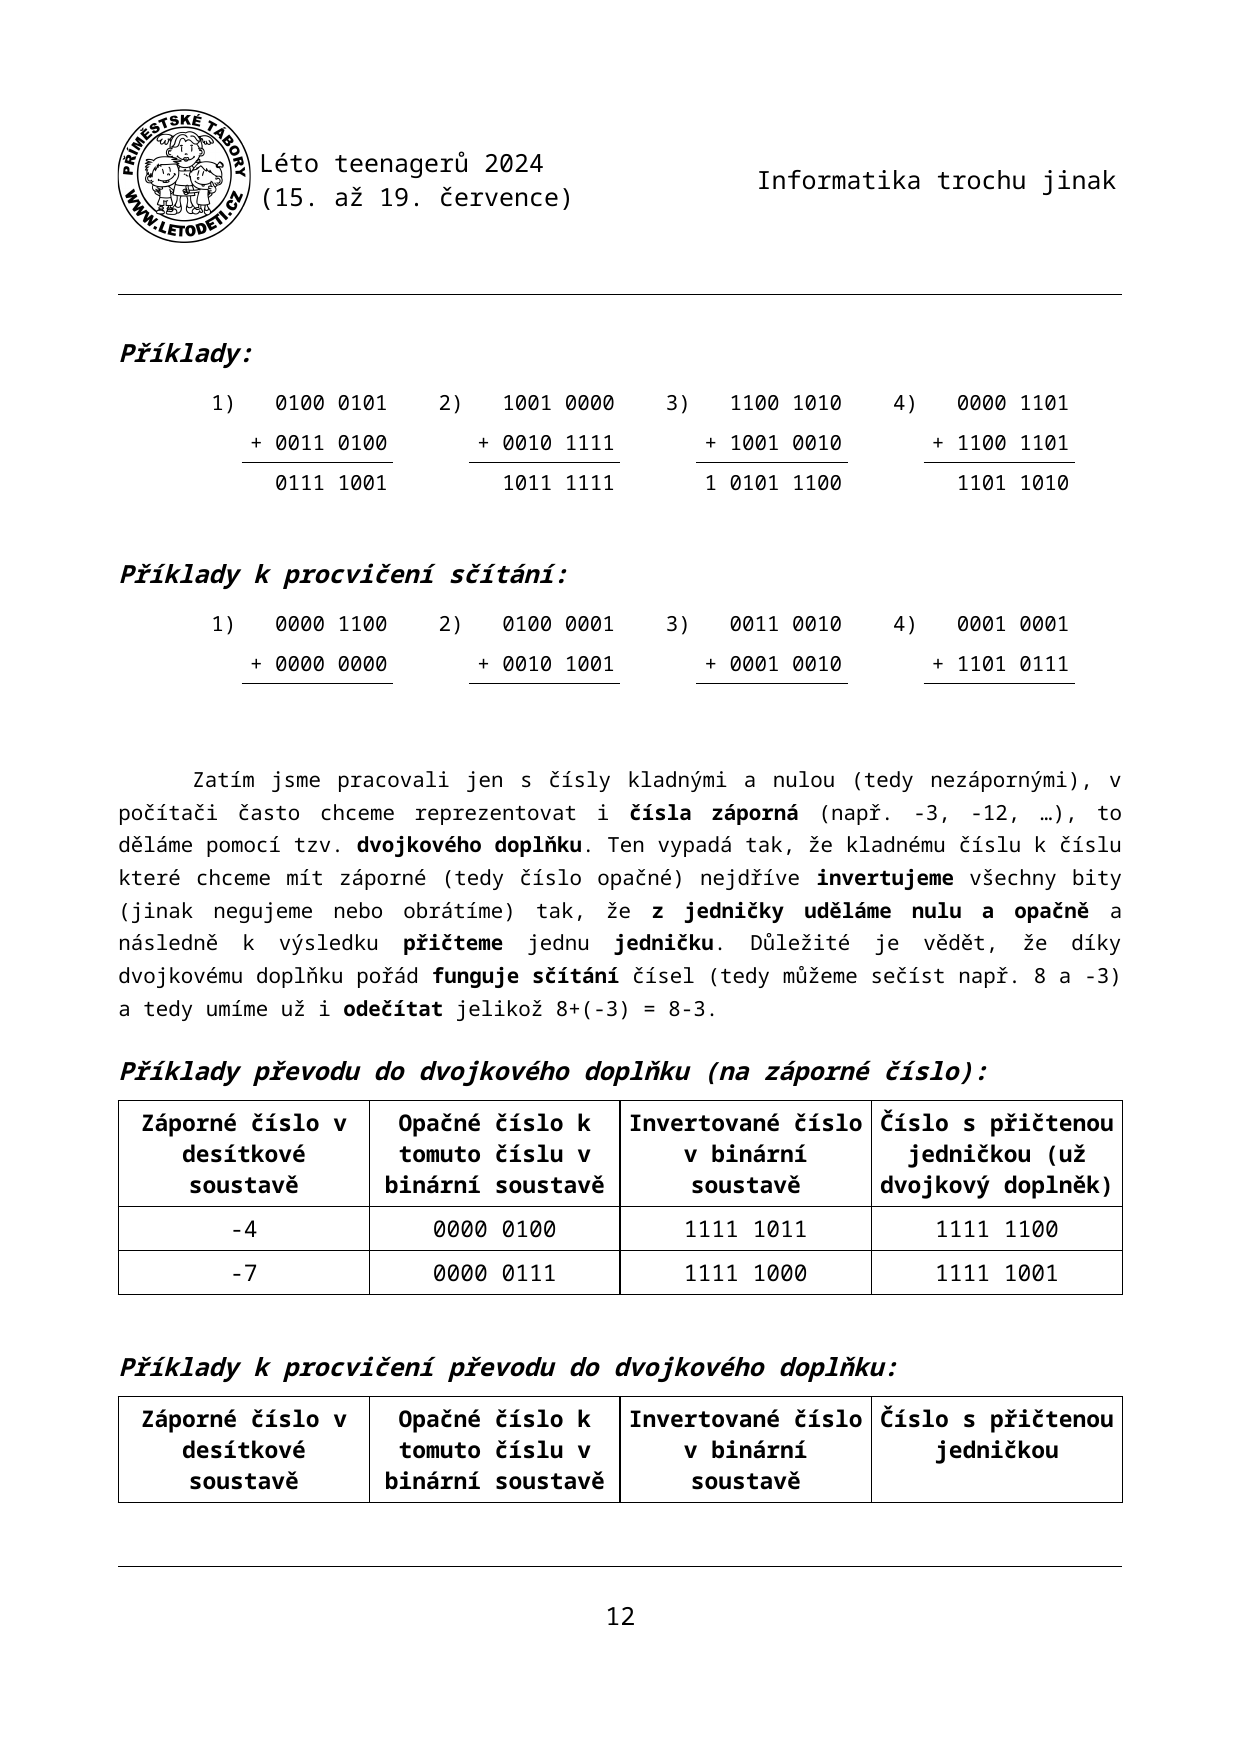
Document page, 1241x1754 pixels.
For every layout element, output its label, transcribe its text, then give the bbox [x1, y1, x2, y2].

table_cell 0000 0100 [370, 1207, 619, 1250]
text Příklady převodu do dvojkového doplňku (na záporné číslo): [118, 1053, 1122, 1087]
text Příklady: [118, 336, 1122, 370]
table_cell + 1001 0010 [696, 422, 847, 462]
table_cell + 1101 0111 [924, 643, 1075, 683]
table_cell 1101 1010 [924, 463, 1075, 502]
table_cell + 0010 1001 [469, 643, 620, 683]
table_cell 0000 0111 [370, 1251, 619, 1294]
table_cell [620, 462, 696, 502]
table_header 2) [393, 383, 469, 422]
table_cell 1 0101 1100 [696, 463, 847, 502]
table_cell + 0001 0010 [696, 643, 847, 683]
table_cell [469, 684, 620, 723]
table_cell 1111 1000 [621, 1251, 871, 1294]
table_header 1001 0000 [469, 383, 620, 422]
table_cell [166, 643, 242, 683]
table_cell [393, 462, 469, 502]
table_cell + 0011 0100 [242, 422, 393, 462]
table_cell [166, 422, 242, 462]
table_cell [848, 462, 923, 502]
table_cell + 0000 0000 [242, 643, 393, 683]
table_cell 1111 1011 [621, 1207, 871, 1250]
table_header Číslo s přičtenou jedničkou (už dvojkový doplněk) [872, 1101, 1122, 1206]
table_header Invertované číslo v binární soustavě [621, 1101, 871, 1206]
table_cell [696, 684, 847, 723]
table_header Číslo s přičtenou jedničkou [872, 1397, 1122, 1502]
table_header 0100 0001 [469, 604, 620, 643]
table_cell [620, 683, 696, 723]
table_header Záporné číslo v desítkové soustavě [119, 1397, 369, 1502]
table_cell 0111 1001 [242, 463, 393, 502]
table_cell [166, 683, 242, 723]
table_header Záporné číslo v desítkové soustavě [119, 1101, 369, 1206]
table_cell [620, 422, 696, 462]
table_cell + 0010 1111 [469, 422, 620, 462]
table_header 4) [848, 383, 923, 422]
table_cell [620, 643, 696, 683]
table_cell [848, 643, 923, 683]
table_header Opačné číslo k tomuto číslu v binární soustavě [370, 1397, 619, 1502]
text Příklady k procvičení převodu do dvojkového doplňku: [118, 1349, 1122, 1383]
table_cell [393, 683, 469, 723]
table_header 0001 0001 [924, 604, 1075, 643]
table_cell [924, 684, 1075, 723]
table_cell -4 [119, 1207, 369, 1250]
table_cell 1011 1111 [469, 463, 620, 502]
table_header 4) [848, 604, 923, 643]
picture [117, 107, 251, 243]
table_cell 1111 1100 [872, 1207, 1122, 1250]
table_header 3) [620, 604, 696, 643]
table_cell [848, 422, 923, 462]
table_header 0100 0101 [242, 383, 393, 422]
table_header 0011 0010 [696, 604, 847, 643]
table_header 2) [393, 604, 469, 643]
table_header 1) [166, 604, 242, 643]
text Příklady k procvičení sčítání: [118, 557, 1122, 591]
table_header 1100 1010 [696, 383, 847, 422]
table_cell -7 [119, 1251, 369, 1294]
table_cell [393, 643, 469, 683]
table_cell [242, 684, 393, 723]
table_header Invertované číslo v binární soustavě [621, 1397, 871, 1502]
table_cell + 1100 1101 [924, 422, 1075, 462]
table_cell [848, 683, 923, 723]
table_header 0000 1101 [924, 383, 1075, 422]
table_header 1) [166, 383, 242, 422]
table_cell 1111 1001 [872, 1251, 1122, 1294]
table_header 0000 1100 [242, 604, 393, 643]
table_cell [166, 462, 242, 502]
table_cell [393, 422, 469, 462]
text Zatím jsme pracovali jen s čísly kladnými a nulou (tedy nezápornými), v počítači často chceme reprezentovat i čísla záporná (např. -3, -12, …), to děláme pomocí tzv. dvojkového doplňku. Ten vypadá tak, že kladnému číslu k číslu které chceme mít záporné (tedy číslo opačné) nejdříve invertujeme všechny bity (jinak negujeme nebo obrátíme) tak, že z jedničky uděláme nulu a opačně a následně k výsledku přičteme jednu jedničku. Důležité je vědět, že díky dvojkovému doplňku pořád funguje sčítání čísel (tedy můžeme sečíst např. 8 a -3) a tedy umíme už i odečítat jelikož 8+(-3) = 8-3. [118, 765, 1122, 1022]
table_header Opačné číslo k tomuto číslu v binární soustavě [370, 1101, 619, 1206]
table_header 3) [620, 383, 696, 422]
